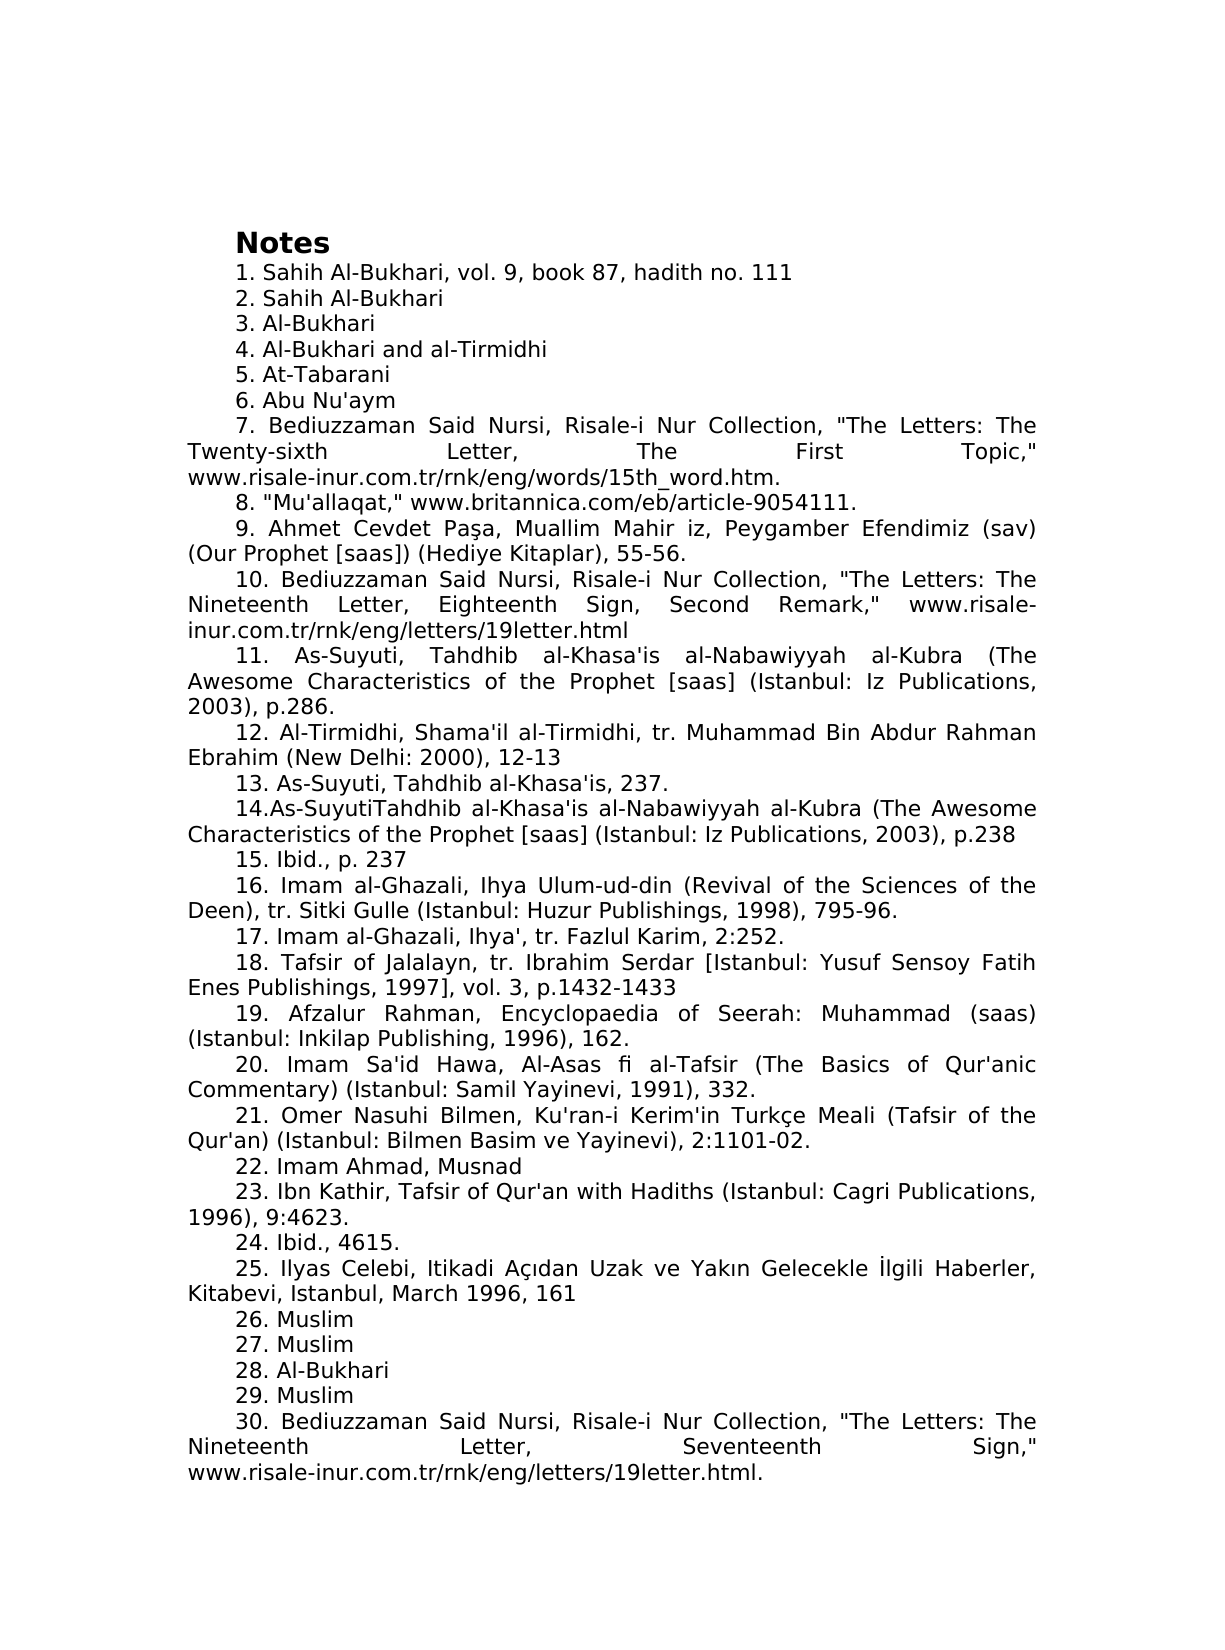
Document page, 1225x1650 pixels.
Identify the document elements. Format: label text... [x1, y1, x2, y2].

text 27. Muslim [187, 1332, 1037, 1358]
text 20. Imam Sa'id Hawa, Al-Asas fi al-Tafsir (The Basics of Qur'anic Commentary) (Istanbul: Samil Yayinevi, 1991), 332. [187, 1052, 1037, 1103]
text 23. Ibn Kathir, Tafsir of Qur'an with Hadiths (Istanbul: Cagri Publications, 1996), 9:4623. [187, 1179, 1037, 1230]
text 21. Omer Nasuhi Bilmen, Ku'ran-i Kerim'in Turkçe Meali (Tafsir of the Qur'an) (Istanbul: Bilmen Basim ve Yayinevi), 2:1101-02. [187, 1103, 1037, 1154]
text 26. Muslim [187, 1307, 1037, 1332]
text 14.As-SuyutiTahdhib al-Khasa'is al-Nabawiyyah al-Kubra (The Awesome Characteristics of the Prophet [saas] (Istanbul: Iz Publications, 2003), p.238 [187, 796, 1037, 847]
text 9. Ahmet Cevdet Paşa, Muallim Mahir iz, Peygamber Efendimiz (sav) (Our Prophet [saas]) (Hediye Kitaplar), 55-56. [187, 516, 1037, 567]
text 30. Bediuzzaman Said Nursi, Risale-i Nur Collection, "The Letters: The Nineteenth Letter, Seventeenth Sign," www.risale-inur.com.tr/rnk/eng/letters/19letter.html. [187, 1409, 1037, 1486]
text 11. As-Suyuti, Tahdhib al-Khasa'is al-Nabawiyyah al-Kubra (The Awesome Characteristics of the Prophet [saas] (Istanbul: Iz Publications, 2003), p.286. [187, 643, 1037, 720]
text Notes [187, 227, 1037, 261]
text 22. Imam Ahmad, Musnad [187, 1154, 1037, 1179]
text 4. Al-Bukhari and al-Tirmidhi [187, 337, 1037, 363]
text 19. Afzalur Rahman, Encyclopaedia of Seerah: Muhammad (saas) (Istanbul: Inkilap Publishing, 1996), 162. [187, 1001, 1037, 1052]
text 18. Tafsir of Jalalayn, tr. Ibrahim Serdar [Istanbul: Yusuf Sensoy Fatih Enes Publishings, 1997], vol. 3, p.1432-1433 [187, 949, 1037, 1001]
text 25. Ilyas Celebi, Itikadi Açıdan Uzak ve Yakın Gelecekle İlgili Haberler, Kitabevi, Istanbul, March 1996, 161 [187, 1256, 1037, 1307]
text 16. Imam al-Ghazali, Ihya Ulum-ud-din (Revival of the Sciences of the Deen), tr. Sitki Gulle (Istanbul: Huzur Publishings, 1998), 795-96. [187, 873, 1037, 924]
text 13. As-Suyuti, Tahdhib al-Khasa'is, 237. [187, 771, 1037, 796]
text 24. Ibid., 4615. [187, 1230, 1037, 1256]
text 6. Abu Nu'aym [187, 388, 1037, 414]
text 1. Sahih Al-Bukhari, vol. 9, book 87, hadith no. 111 [187, 261, 1037, 286]
text 28. Al-Bukhari [187, 1358, 1037, 1383]
text 17. Imam al-Ghazali, Ihya', tr. Fazlul Karim, 2:252. [187, 924, 1037, 949]
text 15. Ibid., p. 237 [187, 847, 1037, 873]
text 2. Sahih Al-Bukhari [187, 286, 1037, 312]
text 10. Bediuzzaman Said Nursi, Risale-i Nur Collection, "The Letters: The Nineteenth Letter, Eighteenth Sign, Second Remark," www.risale-inur.com.tr/rnk/eng/letters/19letter.html [187, 567, 1037, 643]
text 5. At-Tabarani [187, 363, 1037, 388]
text 8. "Mu'allaqat," www.britannica.com/eb/article-9054111. [187, 490, 1037, 516]
text 7. Bediuzzaman Said Nursi, Risale-i Nur Collection, "The Letters: The Twenty-sixth Letter, The First Topic," www.risale-inur.com.tr/rnk/eng/words/15th_word.htm. [187, 414, 1037, 490]
text 29. Muslim [187, 1383, 1037, 1409]
text 3. Al-Bukhari [187, 312, 1037, 337]
text 12. Al-Tirmidhi, Shama'il al-Tirmidhi, tr. Muhammad Bin Abdur Rahman Ebrahim (New Delhi: 2000), 12-13 [187, 720, 1037, 771]
